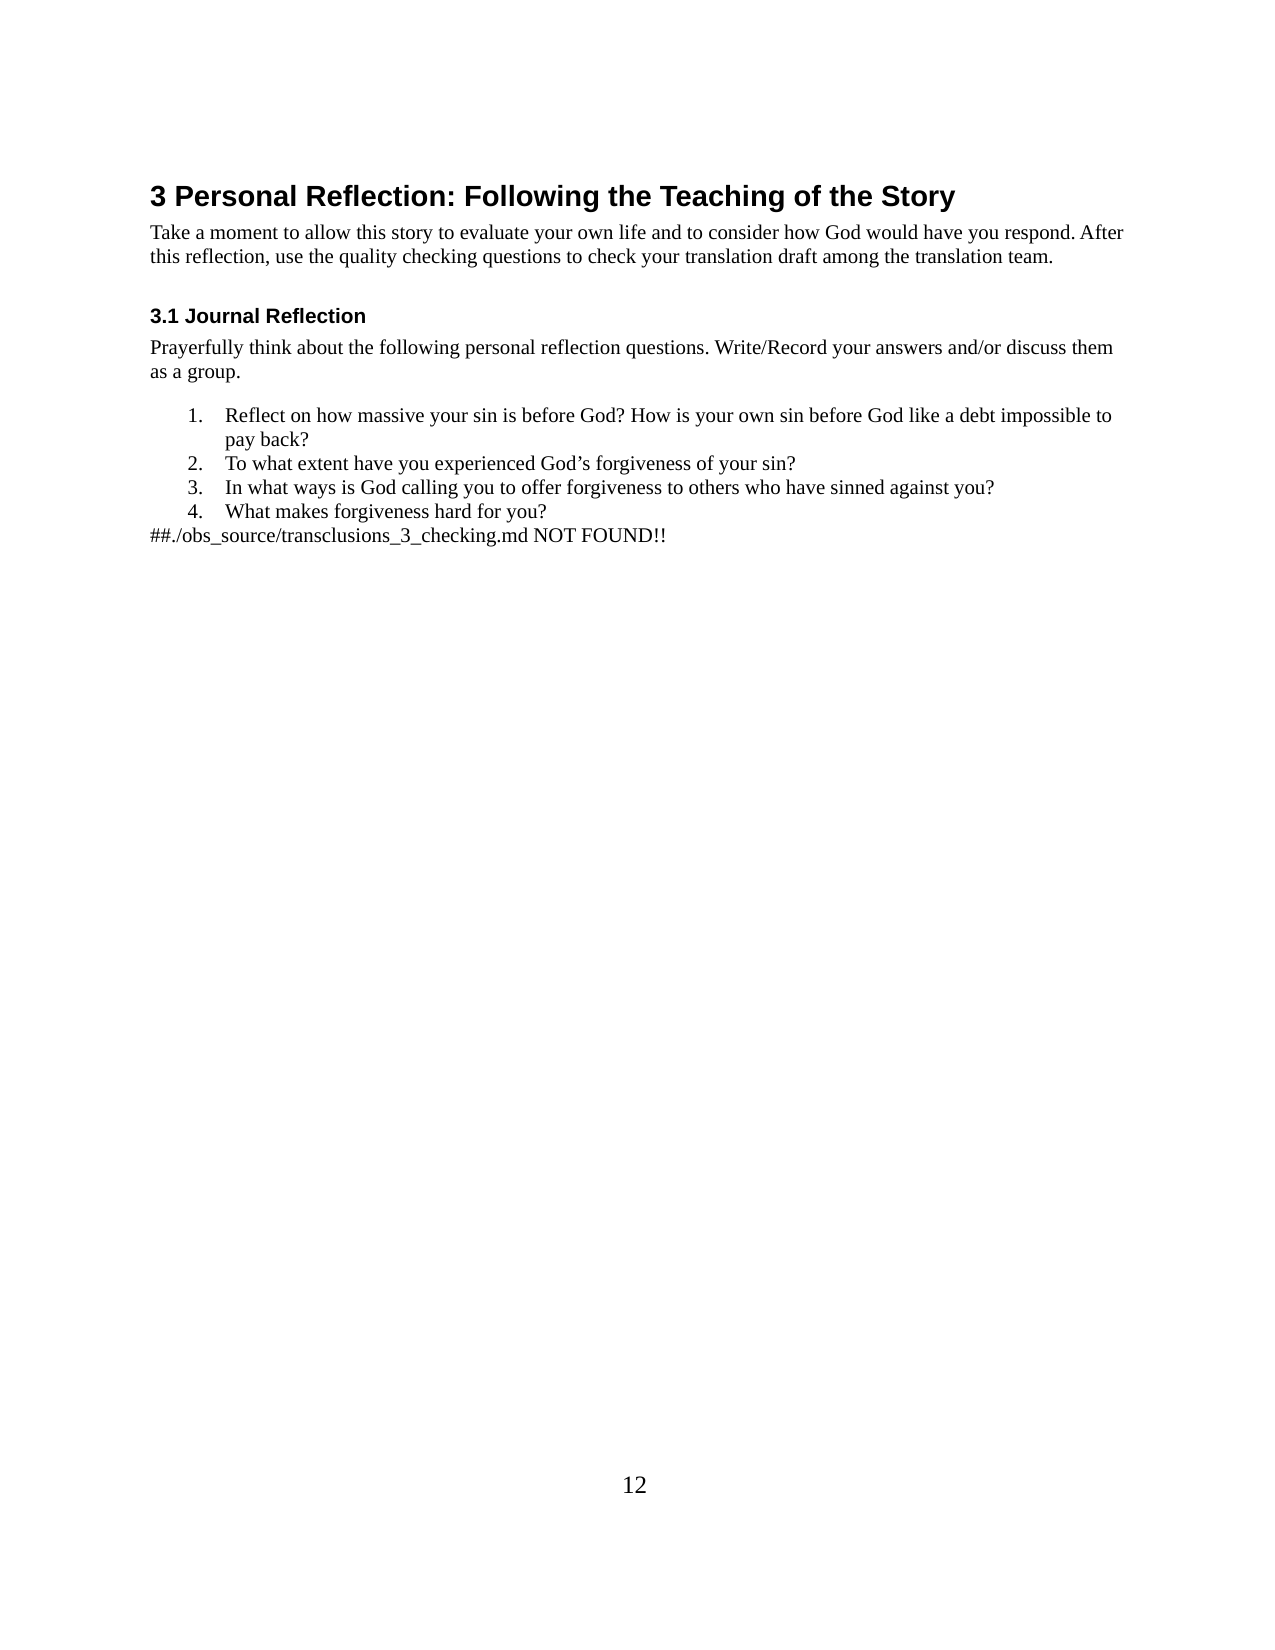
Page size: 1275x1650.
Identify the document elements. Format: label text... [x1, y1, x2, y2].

subtitle 3.1 Journal Reflection [150, 304, 1125, 328]
text ##./obs_source/transclusions_3_checking.md NOT FOUND!! [150, 523, 1125, 547]
list What makes forgiveness hard for you? [187, 499, 1125, 523]
text Take a moment to allow this story to evaluate your own life and to consider how God would have you respond. After this reflection, use the quality checking questions to check your translation draft among the translation team. [150, 220, 1125, 268]
list Reflect on how massive your sin is before God? How is your own sin before God like a debt impossible to pay back? [187, 403, 1125, 451]
list To what extent have you experienced God’s forgiveness of your sin? [187, 451, 1125, 475]
list In what ways is God calling you to offer forgiveness to others who have sinned against you? [187, 475, 1125, 499]
subtitle 3 Personal Reflection: Following the Teaching of the Story [150, 179, 1125, 212]
text Prayerfully think about the following personal reflection questions. Write/Record your answers and/or discuss them as a group. [150, 335, 1125, 383]
